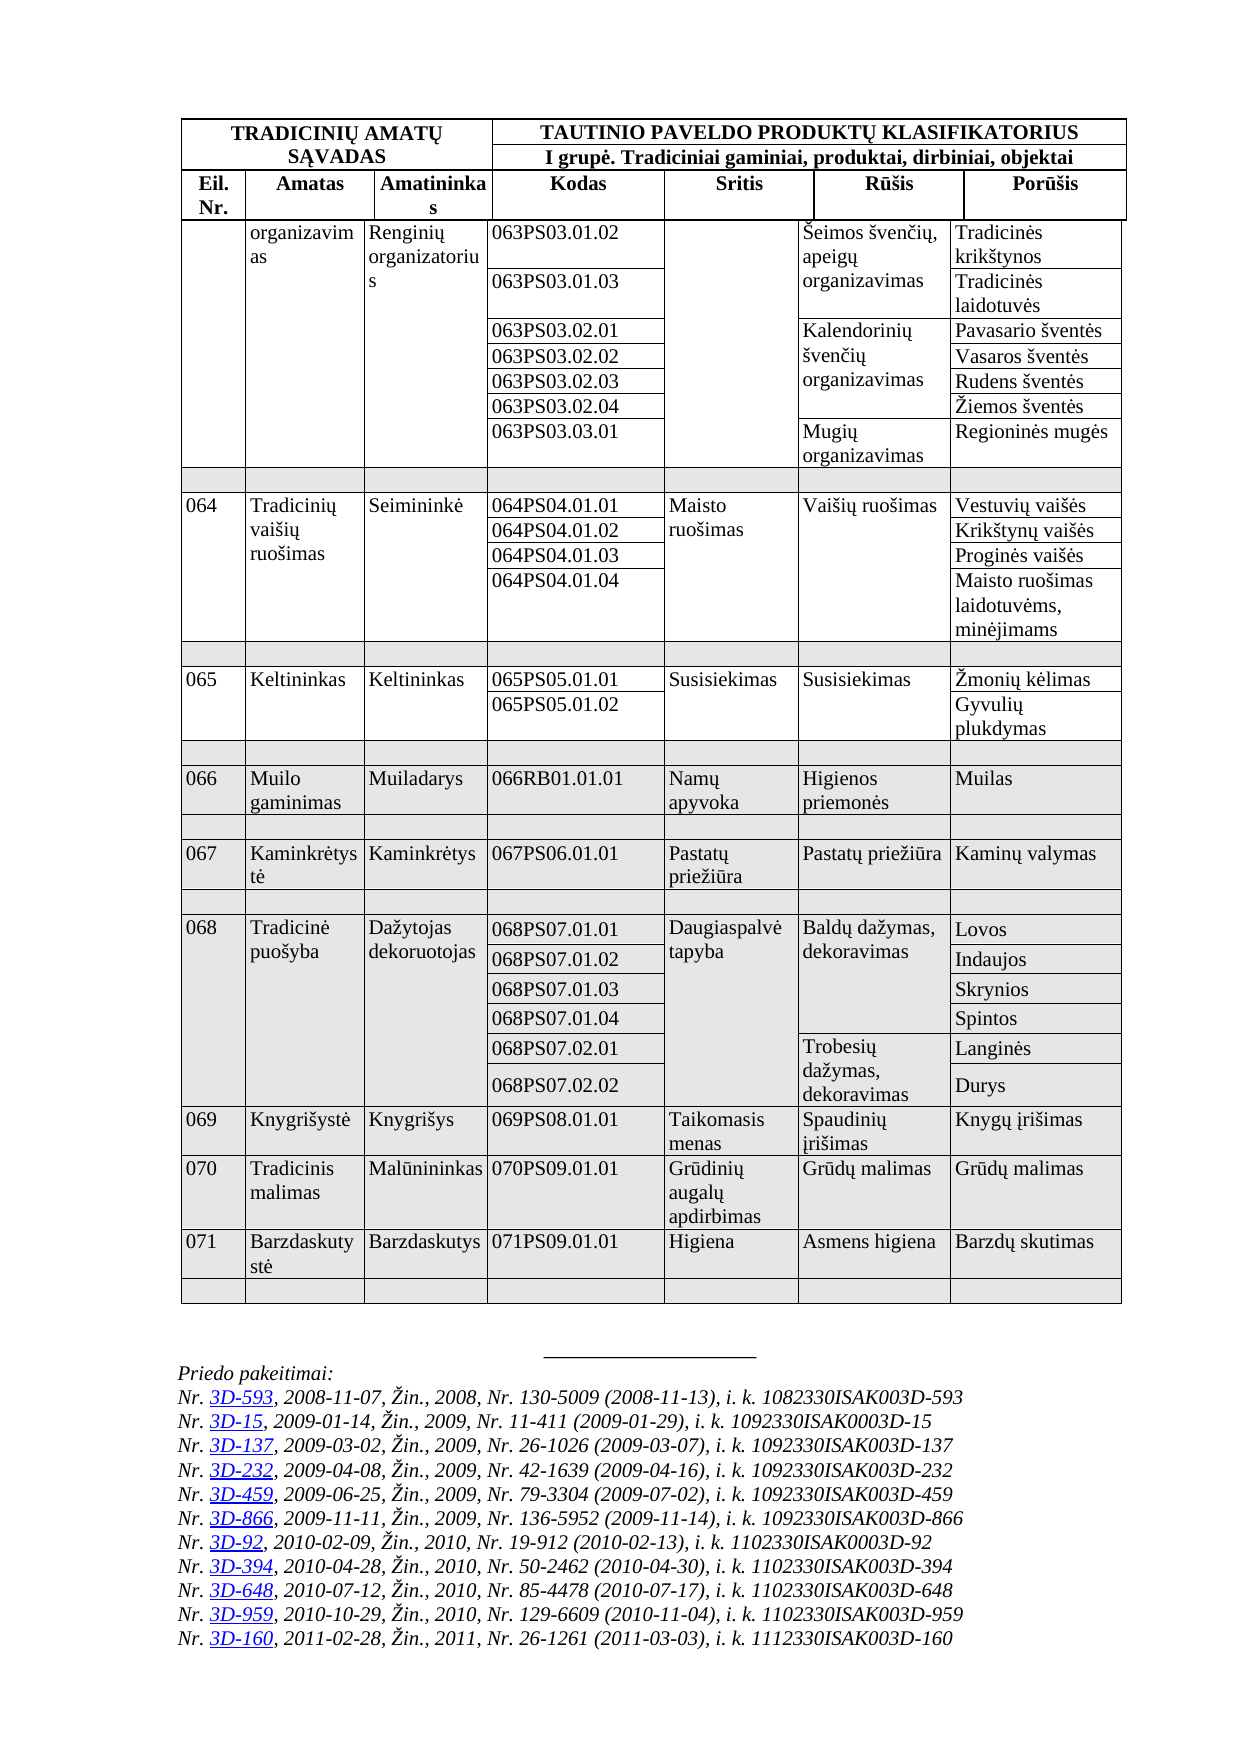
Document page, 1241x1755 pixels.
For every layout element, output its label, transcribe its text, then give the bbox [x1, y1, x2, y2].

table_cell 066 [182, 766, 245, 814]
table_cell [488, 642, 664, 666]
table_cell [665, 468, 798, 492]
table_cell [182, 741, 245, 765]
table_cell [951, 741, 1121, 765]
table_cell Muilo gaminimas [246, 766, 364, 814]
table_cell Rudens šventės [951, 369, 1121, 393]
table_header TAUTINIO PAVELDO PRODUKTŲ KLASIFIKATORIUS [493, 120, 1126, 144]
table_cell [365, 642, 487, 666]
table_cell Knygų įrišimas [951, 1107, 1121, 1155]
table_cell 071 [182, 1230, 245, 1278]
table_cell 068PS07.01.03 [488, 974, 664, 1003]
table_cell Renginių organizatorius [365, 221, 487, 467]
table_cell [951, 642, 1121, 666]
table_cell [1122, 268, 1126, 317]
table_cell Namų apyvoka [665, 766, 798, 814]
table_cell [365, 815, 487, 839]
table_cell 064 [182, 493, 245, 641]
table_cell [246, 815, 364, 839]
table_cell Asmens higiena [799, 1230, 950, 1278]
table_cell Baldų dažymas, dekoravimas [799, 915, 950, 1033]
table_cell [799, 1279, 950, 1303]
table_cell [182, 815, 245, 839]
table_cell [246, 1279, 364, 1303]
table_cell [182, 221, 245, 467]
table_cell Porūšis [965, 171, 1126, 219]
table_cell 068PS07.01.04 [488, 1004, 664, 1033]
table_cell [1122, 343, 1126, 368]
table_cell 065PS05.01.02 [488, 692, 664, 740]
table_cell Muiladarys [365, 766, 487, 814]
text Nr. 3D-959, 2010-10-29, Žin., 2010, Nr. 129-6609 (2010-11-04), i. k. 1102330ISAK003D-959 [177, 1602, 1122, 1626]
table_cell 063PS03.02.02 [488, 344, 664, 368]
text Nr. 3D-866, 2009-11-11, Žin., 2009, Nr. 136-5952 (2009-11-14), i. k. 1092330ISAK003D-866 [177, 1506, 1122, 1530]
table_cell Spaudinių įrišimas [799, 1107, 950, 1155]
table_cell [488, 1279, 664, 1303]
text Nr. 3D-593, 2008-11-07, Žin., 2008, Nr. 130-5009 (2008-11-13), i. k. 1082330ISAK003D-593 [177, 1385, 1122, 1409]
table_cell [665, 890, 798, 914]
table_cell [246, 642, 364, 666]
table_cell Higienos priemonės [799, 766, 950, 814]
table_cell [1122, 318, 1126, 342]
table_cell Knygrišystė [246, 1107, 364, 1155]
table_cell 068PS07.01.01 [488, 915, 664, 943]
table_cell Trobesių dažymas, dekoravimas [799, 1034, 950, 1106]
table_cell 066RB01.01.01 [488, 766, 664, 814]
table_cell [1122, 1155, 1126, 1228]
text Nr. 3D-394, 2010-04-28, Žin., 2010, Nr. 50-2462 (2010-04-30), i. k. 1102330ISAK003D-394 [177, 1554, 1122, 1578]
table_cell [799, 642, 950, 666]
table_cell [799, 890, 950, 914]
text Nr. 3D-15, 2009-01-14, Žin., 2009, Nr. 11-411 (2009-01-29), i. k. 1092330ISAK0003D-15 [177, 1409, 1122, 1433]
table_cell Knygrišys [365, 1107, 487, 1155]
table_cell Spintos [951, 1004, 1121, 1033]
table_cell [182, 1279, 245, 1303]
table_cell Vasaros šventės [951, 344, 1121, 368]
table_cell 063PS03.02.01 [488, 319, 664, 342]
table_header TRADICINIŲ AMATŲ SĄVADAS [182, 120, 492, 169]
table_cell Mugių organizavimas [799, 419, 950, 467]
table_cell [365, 1279, 487, 1303]
table_cell [1122, 973, 1126, 1003]
text Nr. 3D-160, 2011-02-28, Žin., 2011, Nr. 26-1261 (2011-03-03), i. k. 1112330ISAK003D-160 [177, 1626, 1122, 1650]
table_cell [1122, 740, 1126, 765]
table_cell Vaišių ruošimas [799, 493, 950, 641]
text Nr. 3D-92, 2010-02-09, Žin., 2010, Nr. 19-912 (2010-02-13), i. k. 1102330ISAK0003D-92 [177, 1530, 1122, 1554]
table_cell Susisiekimas [665, 667, 798, 740]
table_cell 071PS09.01.01 [488, 1230, 664, 1278]
table_cell Grūdų malimas [799, 1156, 950, 1228]
table_cell [1122, 765, 1126, 814]
table_cell Kaminkrėtys [365, 840, 487, 888]
table_cell Maisto ruošimas laidotuvėms, minėjimams [951, 569, 1121, 641]
table_cell Langinės [951, 1034, 1121, 1063]
table_cell Tradicinė puošyba [246, 915, 364, 1106]
table_cell [799, 468, 950, 492]
table_cell [665, 815, 798, 839]
text Priedo pakeitimai: [177, 1361, 1122, 1385]
table_cell Eil. Nr. [182, 171, 245, 219]
table_cell [1122, 666, 1126, 691]
table_cell Susisiekimas [799, 667, 950, 740]
table_cell Kodas [493, 171, 664, 219]
table_cell Kaminų valymas [951, 840, 1121, 888]
text Nr. 3D-459, 2009-06-25, Žin., 2009, Nr. 79-3304 (2009-07-02), i. k. 1092330ISAK003D-459 [177, 1482, 1122, 1506]
table_cell [182, 642, 245, 666]
table_cell 070PS09.01.01 [488, 1156, 664, 1228]
table_cell Tradicinės krikštynos [951, 221, 1121, 268]
table_cell [665, 1279, 798, 1303]
table_cell 063PS03.02.04 [488, 394, 664, 418]
table_cell [246, 741, 364, 765]
table_cell [488, 815, 664, 839]
table_cell [365, 741, 487, 765]
table_cell [182, 890, 245, 914]
table_cell Amatas [246, 171, 374, 219]
table_cell [246, 890, 364, 914]
table_cell [665, 741, 798, 765]
table_cell Taikomasis menas [665, 1107, 798, 1155]
table_cell 064PS04.01.03 [488, 543, 664, 567]
table_cell Amatininkas [375, 171, 492, 219]
table_cell [1122, 944, 1126, 973]
table_cell 063PS03.01.03 [488, 269, 664, 317]
table_cell [1122, 691, 1126, 740]
table_cell [1122, 814, 1126, 839]
table_cell Proginės vaišės [951, 543, 1121, 567]
table_cell [1122, 467, 1126, 492]
table_cell [951, 890, 1121, 914]
table_cell [951, 468, 1121, 492]
text Nr. 3D-648, 2010-07-12, Žin., 2010, Nr. 85-4478 (2010-07-17), i. k. 1102330ISAK003D-648 [177, 1578, 1122, 1602]
table_cell 065 [182, 667, 245, 740]
table_cell Kaminkrėtystė [246, 840, 364, 888]
table_cell 063PS03.02.03 [488, 369, 664, 393]
table_cell [365, 890, 487, 914]
table_cell organizavimas [246, 221, 364, 467]
table_cell Grūdų malimas [951, 1156, 1121, 1228]
table_cell Žmonių kėlimas [951, 667, 1121, 691]
table_cell Maisto ruošimas [665, 493, 798, 641]
table_cell Malūnininkas [365, 1156, 487, 1228]
table_cell [1122, 1229, 1126, 1278]
text Nr. 3D-137, 2009-03-02, Žin., 2009, Nr. 26-1026 (2009-03-07), i. k. 1092330ISAK003D-137 [177, 1433, 1122, 1457]
table_cell Keltininkas [365, 667, 487, 740]
table_cell Skrynios [951, 974, 1121, 1003]
table_cell [665, 221, 798, 467]
table_cell Seimininkė [365, 493, 487, 641]
table_cell [246, 468, 364, 492]
table_cell 065PS05.01.01 [488, 667, 664, 691]
table_cell 070 [182, 1156, 245, 1228]
table_cell [1122, 839, 1126, 888]
table_cell 064PS04.01.02 [488, 518, 664, 542]
table_cell [1122, 1033, 1126, 1063]
table_cell [488, 890, 664, 914]
table_cell 068PS07.02.01 [488, 1034, 664, 1063]
table_cell Pavasario šventės [951, 319, 1121, 342]
table_cell Barzdų skutimas [951, 1230, 1121, 1278]
table_cell Daugiaspalvė tapyba [665, 915, 798, 1106]
table_cell Regioninės mugės [951, 419, 1121, 467]
table_cell [182, 468, 245, 492]
table_cell Lovos [951, 915, 1121, 943]
table_cell Higiena [665, 1230, 798, 1278]
table_cell Barzdaskutystė [246, 1230, 364, 1278]
table_cell [799, 741, 950, 765]
table_cell Barzdaskutys [365, 1230, 487, 1278]
table_cell Tradicinės laidotuvės [951, 269, 1121, 317]
table_cell Pastatų priežiūra [665, 840, 798, 888]
table_cell [1122, 1003, 1126, 1033]
table_cell I grupė. Tradiciniai gaminiai, produktai, dirbiniai, objektai [493, 145, 1126, 169]
table_cell Rūšis [815, 171, 963, 219]
table_cell [1122, 889, 1126, 914]
table_cell 069PS08.01.01 [488, 1107, 664, 1155]
table_cell Krikštynų vaišės [951, 518, 1121, 542]
table_cell 068PS07.02.02 [488, 1064, 664, 1106]
table_cell [1122, 1063, 1126, 1106]
text _________________ [177, 1332, 1122, 1361]
table_cell Vestuvių vaišės [951, 493, 1121, 517]
table_cell 067PS06.01.01 [488, 840, 664, 888]
table_cell [1122, 221, 1126, 268]
table_cell [488, 468, 664, 492]
table_cell Tradicinis malimas [246, 1156, 364, 1228]
table_cell 069 [182, 1107, 245, 1155]
table_cell Keltininkas [246, 667, 364, 740]
text Nr. 3D-232, 2009-04-08, Žin., 2009, Nr. 42-1639 (2009-04-16), i. k. 1092330ISAK003D-232 [177, 1457, 1122, 1482]
table_cell Dažytojas dekoruotojas [365, 915, 487, 1106]
table_cell 063PS03.03.01 [488, 419, 664, 467]
table_cell 064PS04.01.01 [488, 493, 664, 517]
table_cell [1122, 568, 1126, 641]
table_cell [1122, 393, 1126, 418]
table_cell [1122, 418, 1126, 467]
table_cell [1122, 368, 1126, 393]
table_cell [665, 642, 798, 666]
table_cell [951, 1279, 1121, 1303]
table_cell Muilas [951, 766, 1121, 814]
table_cell [1122, 914, 1126, 943]
table_cell 064PS04.01.04 [488, 569, 664, 641]
table_cell 067 [182, 840, 245, 888]
table_cell Šeimos švenčių, apeigų organizavimas [799, 221, 950, 317]
table_cell Gyvulių plukdymas [951, 692, 1121, 740]
table_cell [365, 468, 487, 492]
table_cell Kalendorinių švenčių organizavimas [799, 319, 950, 418]
table_cell [799, 815, 950, 839]
table_cell Durys [951, 1064, 1121, 1106]
table_cell [1122, 641, 1126, 666]
table_cell [1122, 1106, 1126, 1155]
table_cell 068 [182, 915, 245, 1106]
table_cell Tradicinių vaišių ruošimas [246, 493, 364, 641]
table_cell 068PS07.01.02 [488, 945, 664, 973]
table_cell Pastatų priežiūra [799, 840, 950, 888]
table_cell Žiemos šventės [951, 394, 1121, 418]
table_cell [1122, 492, 1126, 517]
table_cell Sritis [665, 171, 813, 219]
table_cell Indaujos [951, 945, 1121, 973]
table_cell [1122, 1278, 1126, 1303]
table_cell [1122, 542, 1126, 567]
table_cell 063PS03.01.02 [488, 221, 664, 268]
table_cell Grūdinių augalų apdirbimas [665, 1156, 798, 1228]
table_cell [488, 741, 664, 765]
table_cell [951, 815, 1121, 839]
table_cell [1122, 517, 1126, 542]
